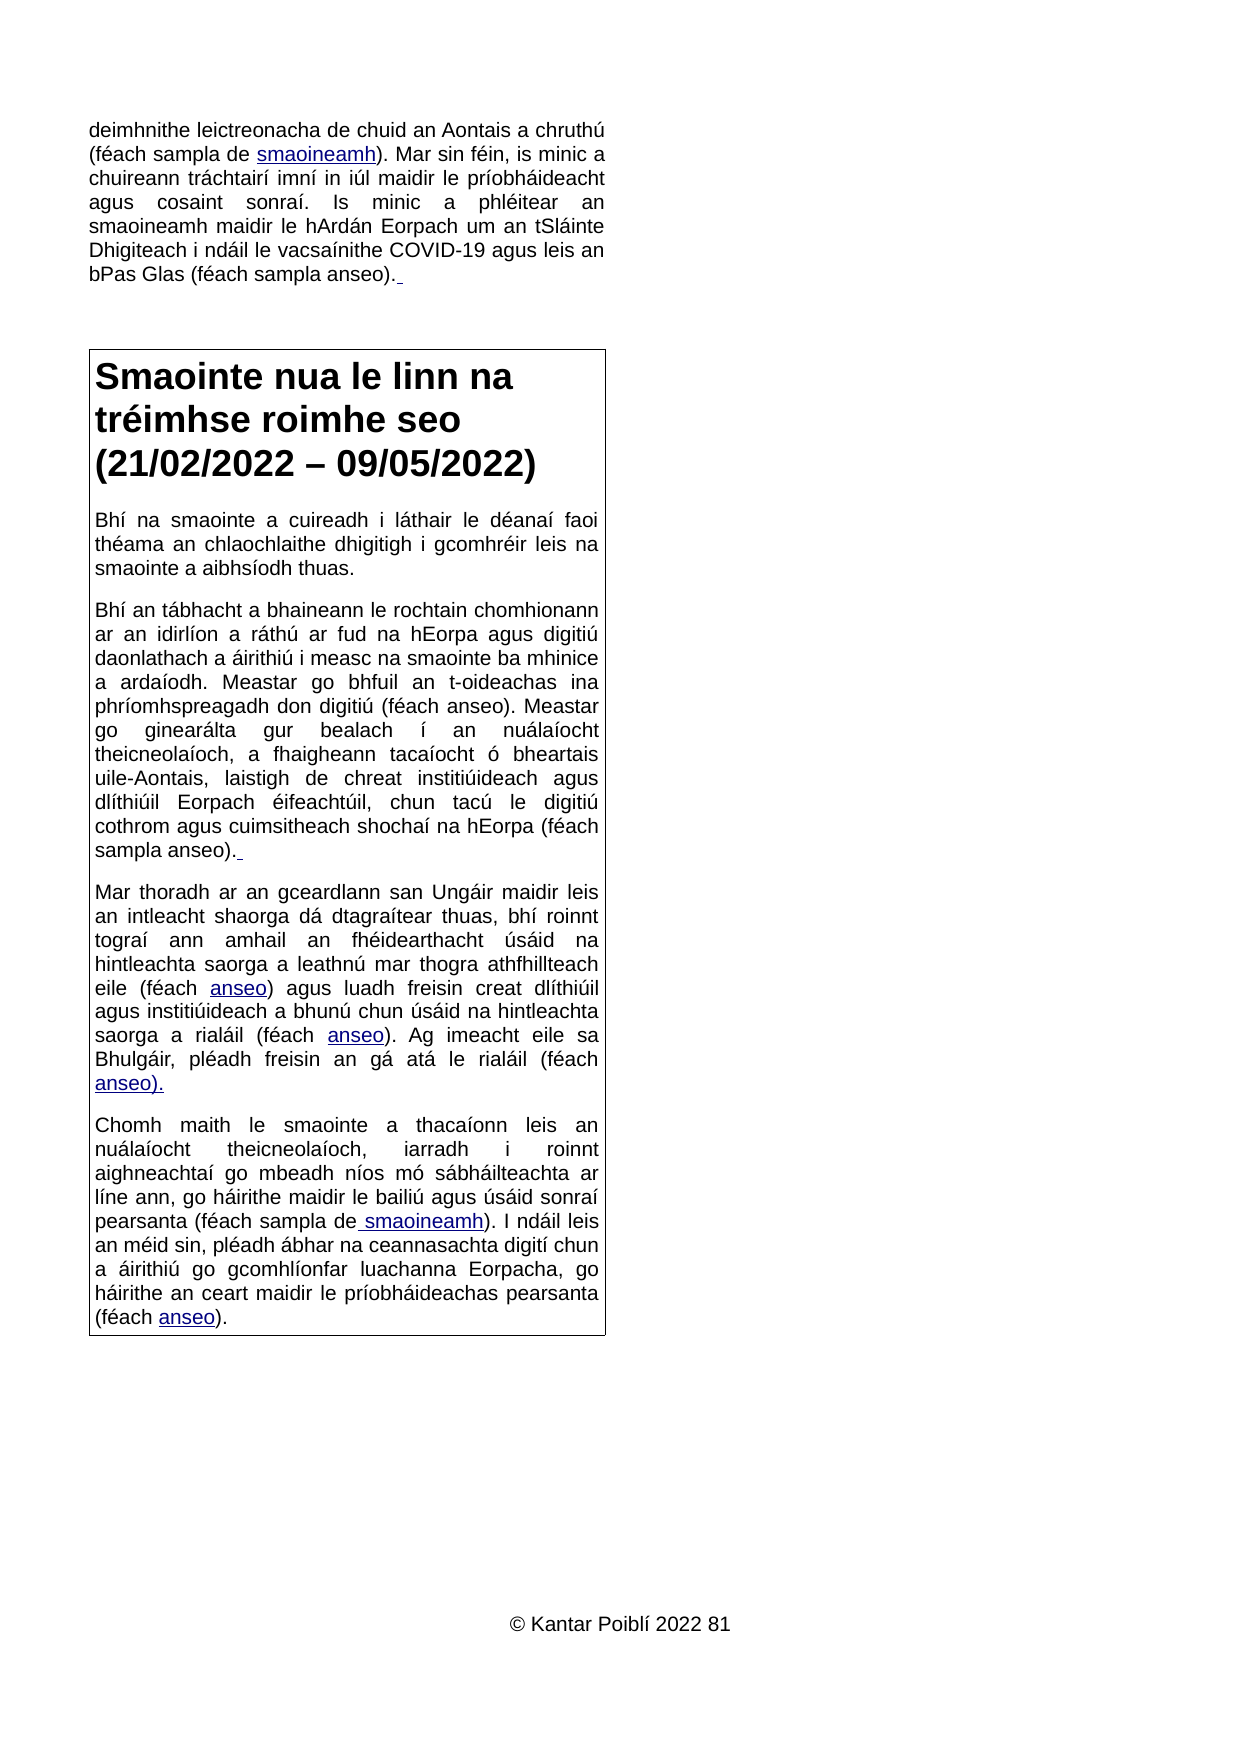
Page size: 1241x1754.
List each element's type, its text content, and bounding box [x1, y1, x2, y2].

text Mar thoradh ar an gceardlann san Ungáir maidir leis an intleacht shaorga dá dtagraítear thuas, bhí roinnt tograí ann amhail an fhéidearthacht úsáid na hintleachta saorga a leathnú mar thogra athfhillteach eile (féach anseo) agus luadh freisin creat dlíthiúil agus institiúideach a bhunú chun úsáid na hintleachta saorga a rialáil (féach anseo). Ag imeacht eile sa Bhulgáir, pléadh freisin an gá atá le rialáil (féach anseo). [90, 873, 605, 1101]
text Chomh maith le smaointe a thacaíonn leis an nuálaíocht theicneolaíoch, iarradh i roinnt aighneachtaí go mbeadh níos mó sábháilteachta ar líne ann, go háirithe maidir le bailiú agus úsáid sonraí pearsanta (féach sampla de smaoineamh). I ndáil leis an méid sin, pléadh ábhar na ceannasachta digití chun a áirithiú go gcomhlíonfar luachanna Eorpacha, go háirithe an ceart maidir le príobháideachas pearsanta (féach anseo). [90, 1107, 605, 1335]
text deimhnithe leictreonacha de chuid an Aontais a chruthú (féach sampla de smaoineamh). Mar sin féin, is minic a chuireann tráchtairí imní in iúl maidir le príobháideacht agus cosaint sonraí. Is minic a phléitear an smaoineamh maidir le hArdán Eorpach um an tSláinte Dhigiteach i ndáil le vacsaínithe COVID-19 agus leis an bPas Glas (féach sampla anseo). [88, 118, 605, 286]
text Bhí na smaointe a cuireadh i láthair le déanaí faoi théama an chlaochlaithe dhigitigh i gcomhréir leis na smaointe a aibhsíodh thuas. [90, 502, 605, 586]
text Bhí an tábhacht a bhaineann le rochtain chomhionann ar an idirlíon a ráthú ar fud na hEorpa agus digitiú daonlathach a áirithiú i measc na smaointe ba mhinice a ardaíodh. Meastar go bhfuil an t-oideachas ina phríomhspreagadh don digitiú (féach anseo). Meastar go ginearálta gur bealach í an nuálaíocht theicneolaíoch, a fhaigheann tacaíocht ó bheartais uile-Aontais, laistigh de chreat institiúideach agus dlíthiúil Eorpach éifeachtúil, chun tacú le digitiú cothrom agus cuimsitheach shochaí na hEorpa (féach sampla anseo). [90, 592, 605, 868]
subtitle Smaointe nua le linn na tréimhse roimhe seo (21/02/2022 – 09/05/2022) [90, 350, 605, 490]
